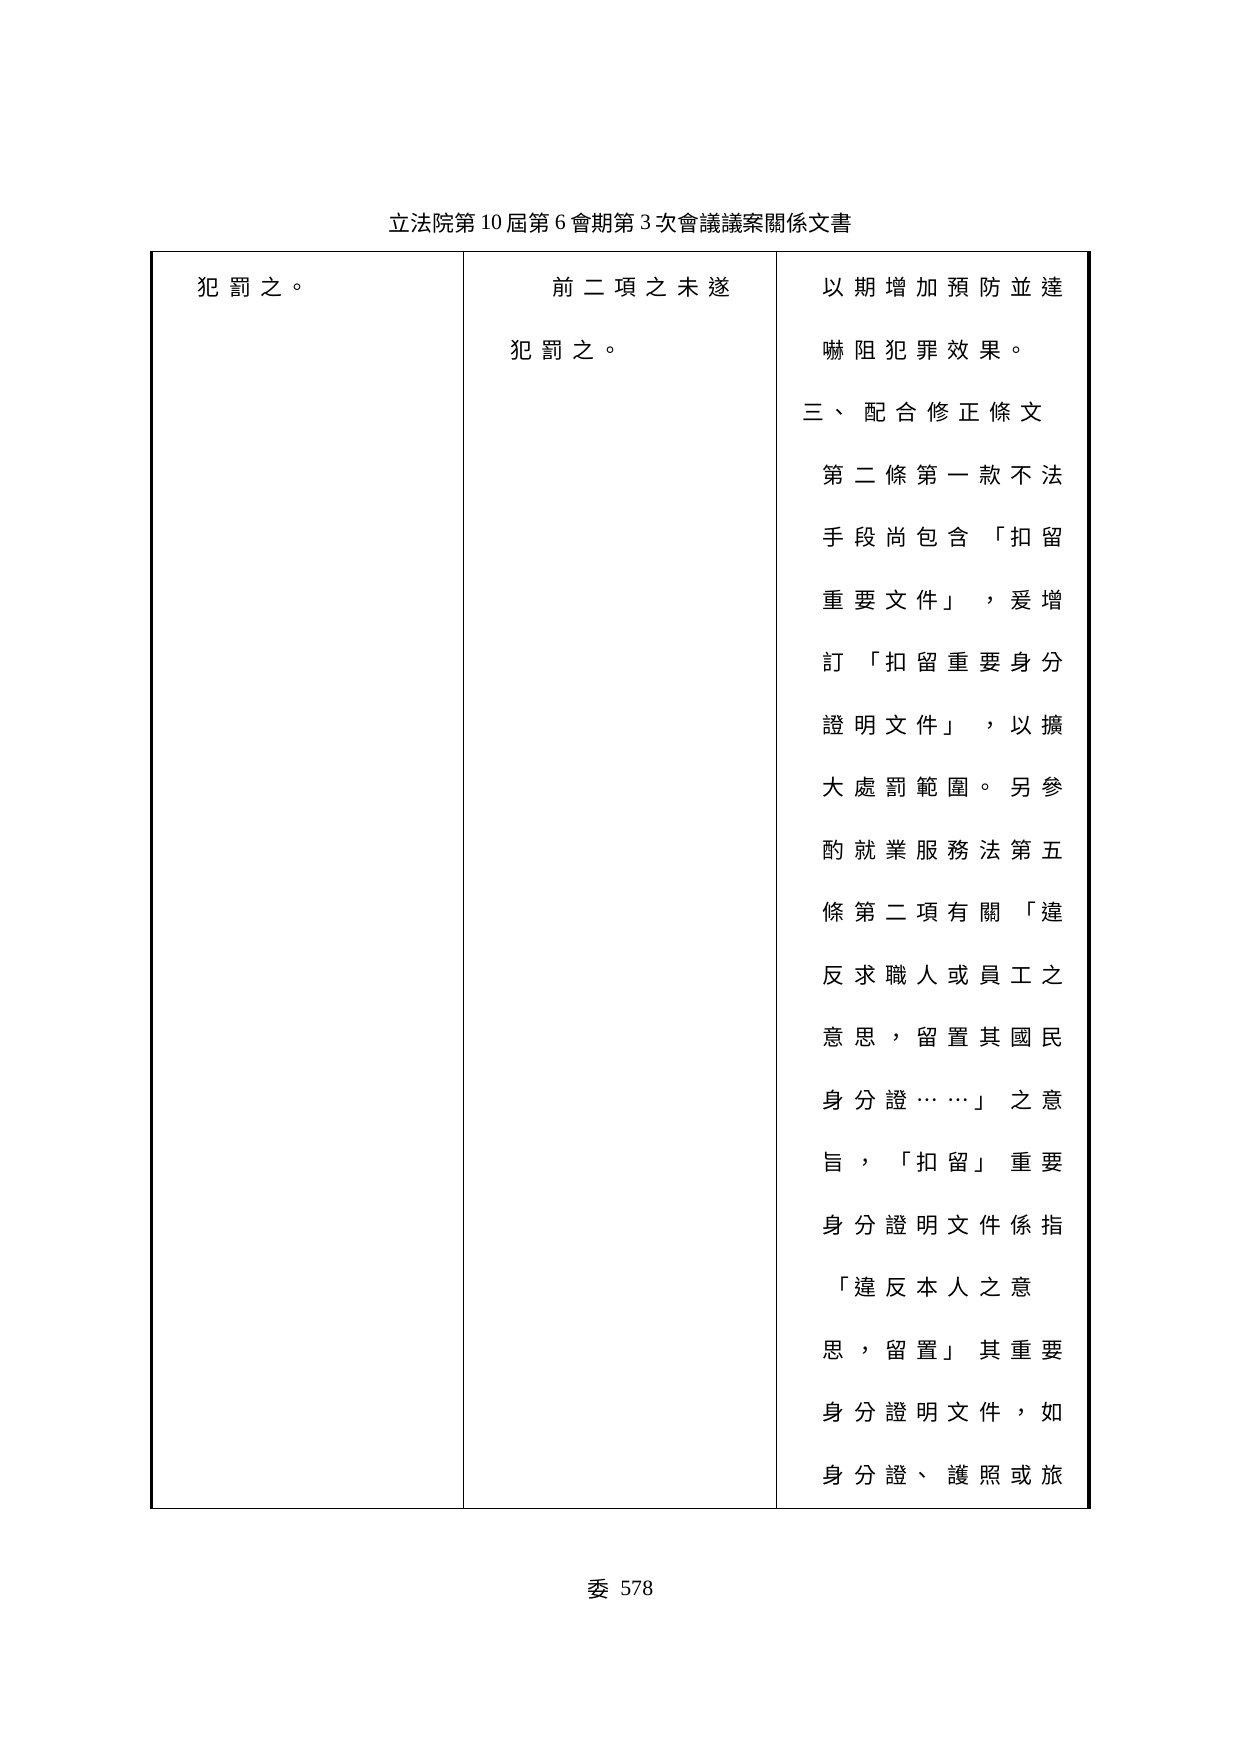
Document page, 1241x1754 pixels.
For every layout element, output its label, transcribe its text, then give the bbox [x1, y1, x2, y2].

table_cell 以期增加預防並達嚇阻犯罪效果。 三、配合修正條文第二條第一款不法手段尚包含「扣留重要文件」，爰增訂「扣留重要身分證明文件」，以擴大處罰範圍。另參酌就業服務法第五條第二項有關「違反求職人或員工之意思，留置其國民身分證……」之意旨，「扣留」重要身分證明文件係指「違反本人之意思，留置」其重要身分證明文件，如身分證、護照或旅 [777, 252, 1087, 1508]
table_cell 犯罰之。 [153, 252, 463, 1508]
table_cell 前二項之未遂犯罰之。 [464, 252, 776, 1508]
